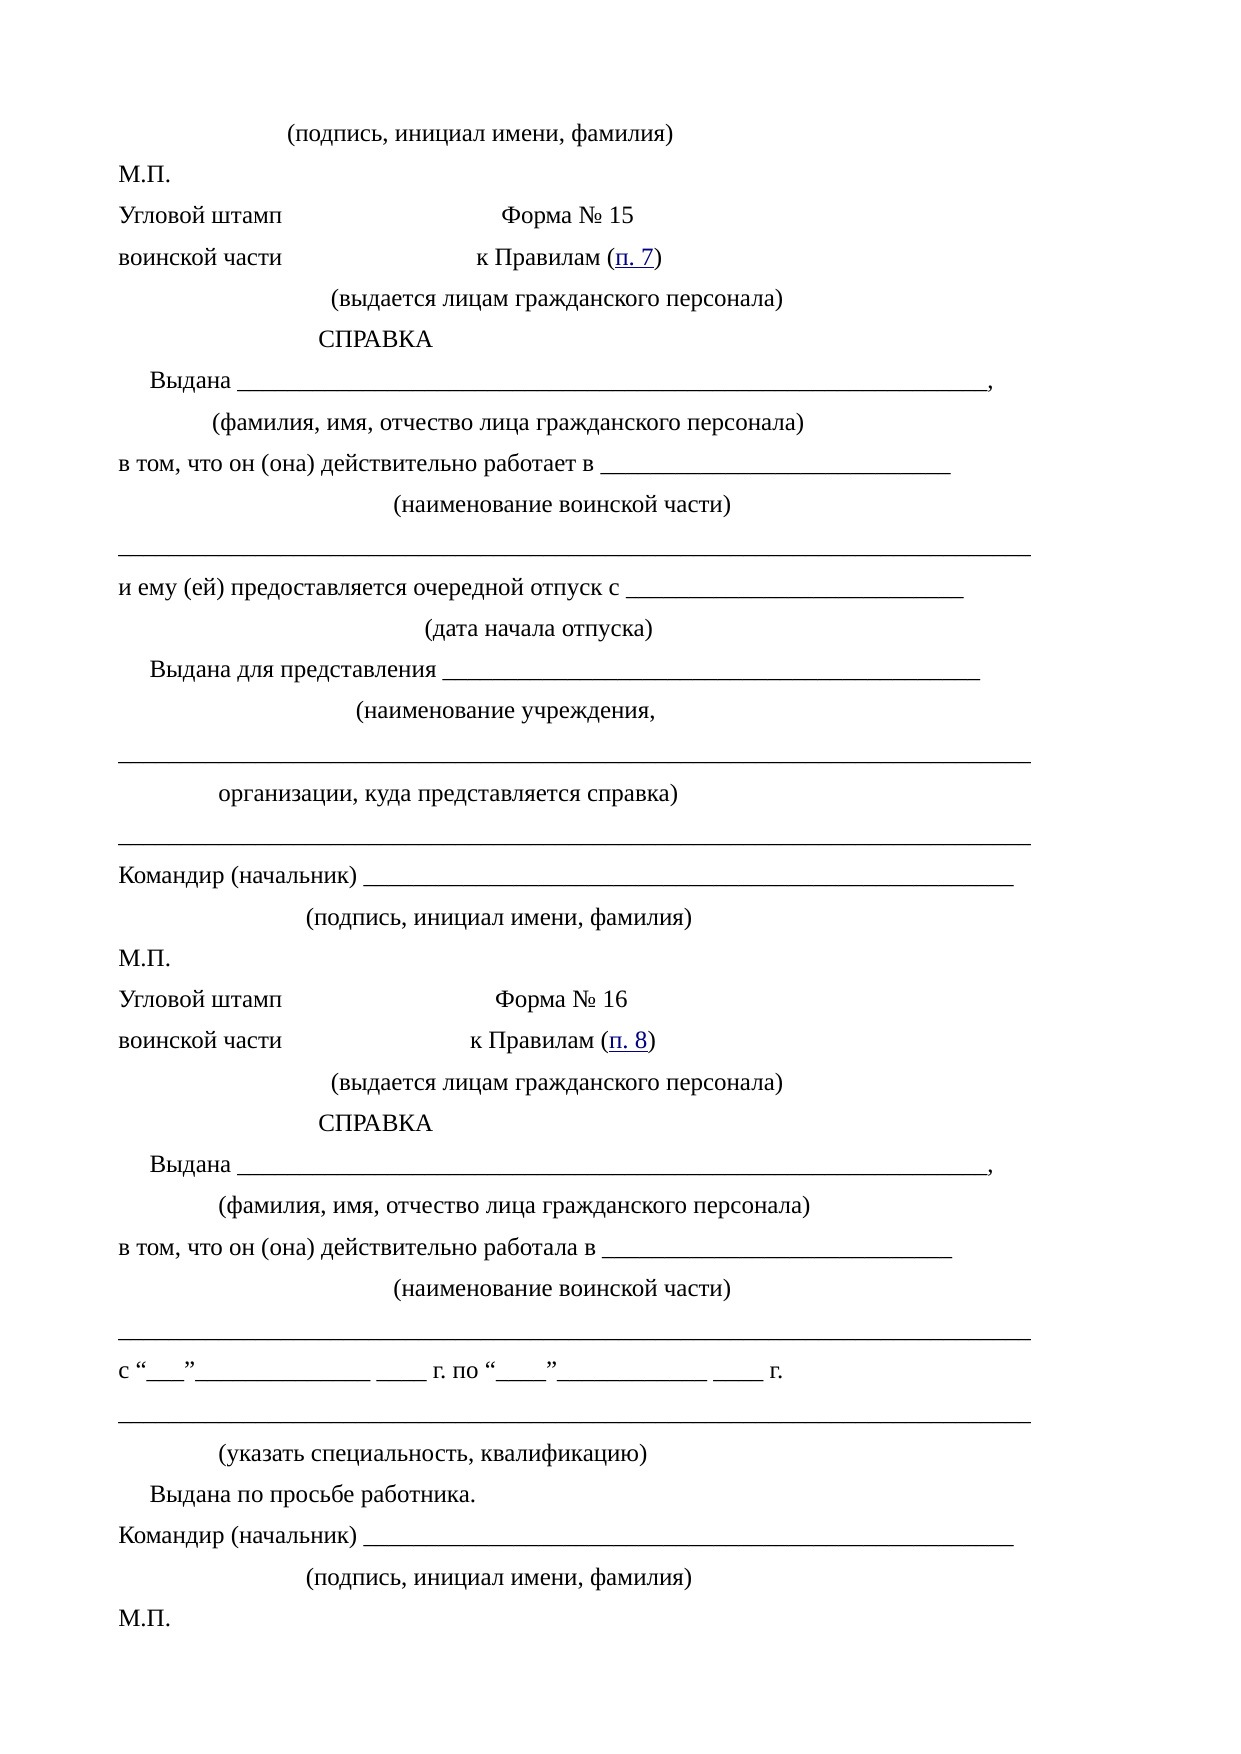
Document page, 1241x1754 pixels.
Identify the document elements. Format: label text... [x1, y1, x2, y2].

text (выдается лицам гражданского персонала) [118, 1067, 1122, 1096]
text в том, что он (она) действительно работает в ____________________________ [118, 448, 1122, 477]
text воинской части к Правилам (п. 8) [118, 1026, 1122, 1054]
text (наименование воинской части) [118, 489, 1122, 518]
text (фамилия, имя, отчество лица гражданского персонала) [118, 407, 1122, 436]
text с “___”______________ ____ г. по “____”____________ ____ г. [118, 1356, 1122, 1384]
text Угловой штамп Форма № 16 [118, 984, 1122, 1013]
text (выдается лицам гражданского персонала) [118, 283, 1122, 312]
text М.П. [118, 1603, 1122, 1632]
text СПРАВКА [118, 324, 1122, 353]
text (подпись, инициал имени, фамилия) [118, 1562, 1122, 1591]
text М.П. [118, 943, 1122, 972]
text СПРАВКА [118, 1108, 1122, 1137]
text (фамилия, имя, отчество лица гражданского персонала) [118, 1191, 1122, 1219]
text (дата начала отпуска) [118, 613, 1122, 642]
text _________________________________________________________________________ [118, 1397, 1122, 1426]
text Угловой штамп Форма № 15 [118, 201, 1122, 229]
text Выдана ____________________________________________________________, [118, 1149, 1122, 1178]
text _________________________________________________________________________ [118, 819, 1122, 848]
text (указать специальность, квалификацию) [118, 1438, 1122, 1467]
text (наименование воинской части) [118, 1273, 1122, 1302]
text в том, что он (она) действительно работала в ____________________________ [118, 1232, 1122, 1261]
text воинской части к Правилам (п. 7) [118, 242, 1122, 271]
text организации, куда представляется справка) [118, 778, 1122, 807]
text Командир (начальник) ____________________________________________________ [118, 1521, 1122, 1549]
text (подпись, инициал имени, фамилия) [118, 118, 1122, 147]
text (подпись, инициал имени, фамилия) [118, 902, 1122, 931]
text М.П. [118, 159, 1122, 188]
text _________________________________________________________________________ [118, 531, 1122, 559]
text Выдана для представления ___________________________________________ [118, 654, 1122, 683]
text _________________________________________________________________________ [118, 1314, 1122, 1343]
text Выдана по просьбе работника. [118, 1479, 1122, 1508]
text (наименование учреждения, [118, 696, 1122, 724]
text Командир (начальник) ____________________________________________________ [118, 861, 1122, 889]
text Выдана ____________________________________________________________, [118, 366, 1122, 394]
text _________________________________________________________________________ [118, 737, 1122, 766]
text и ему (ей) предоставляется очередной отпуск с ___________________________ [118, 572, 1122, 601]
